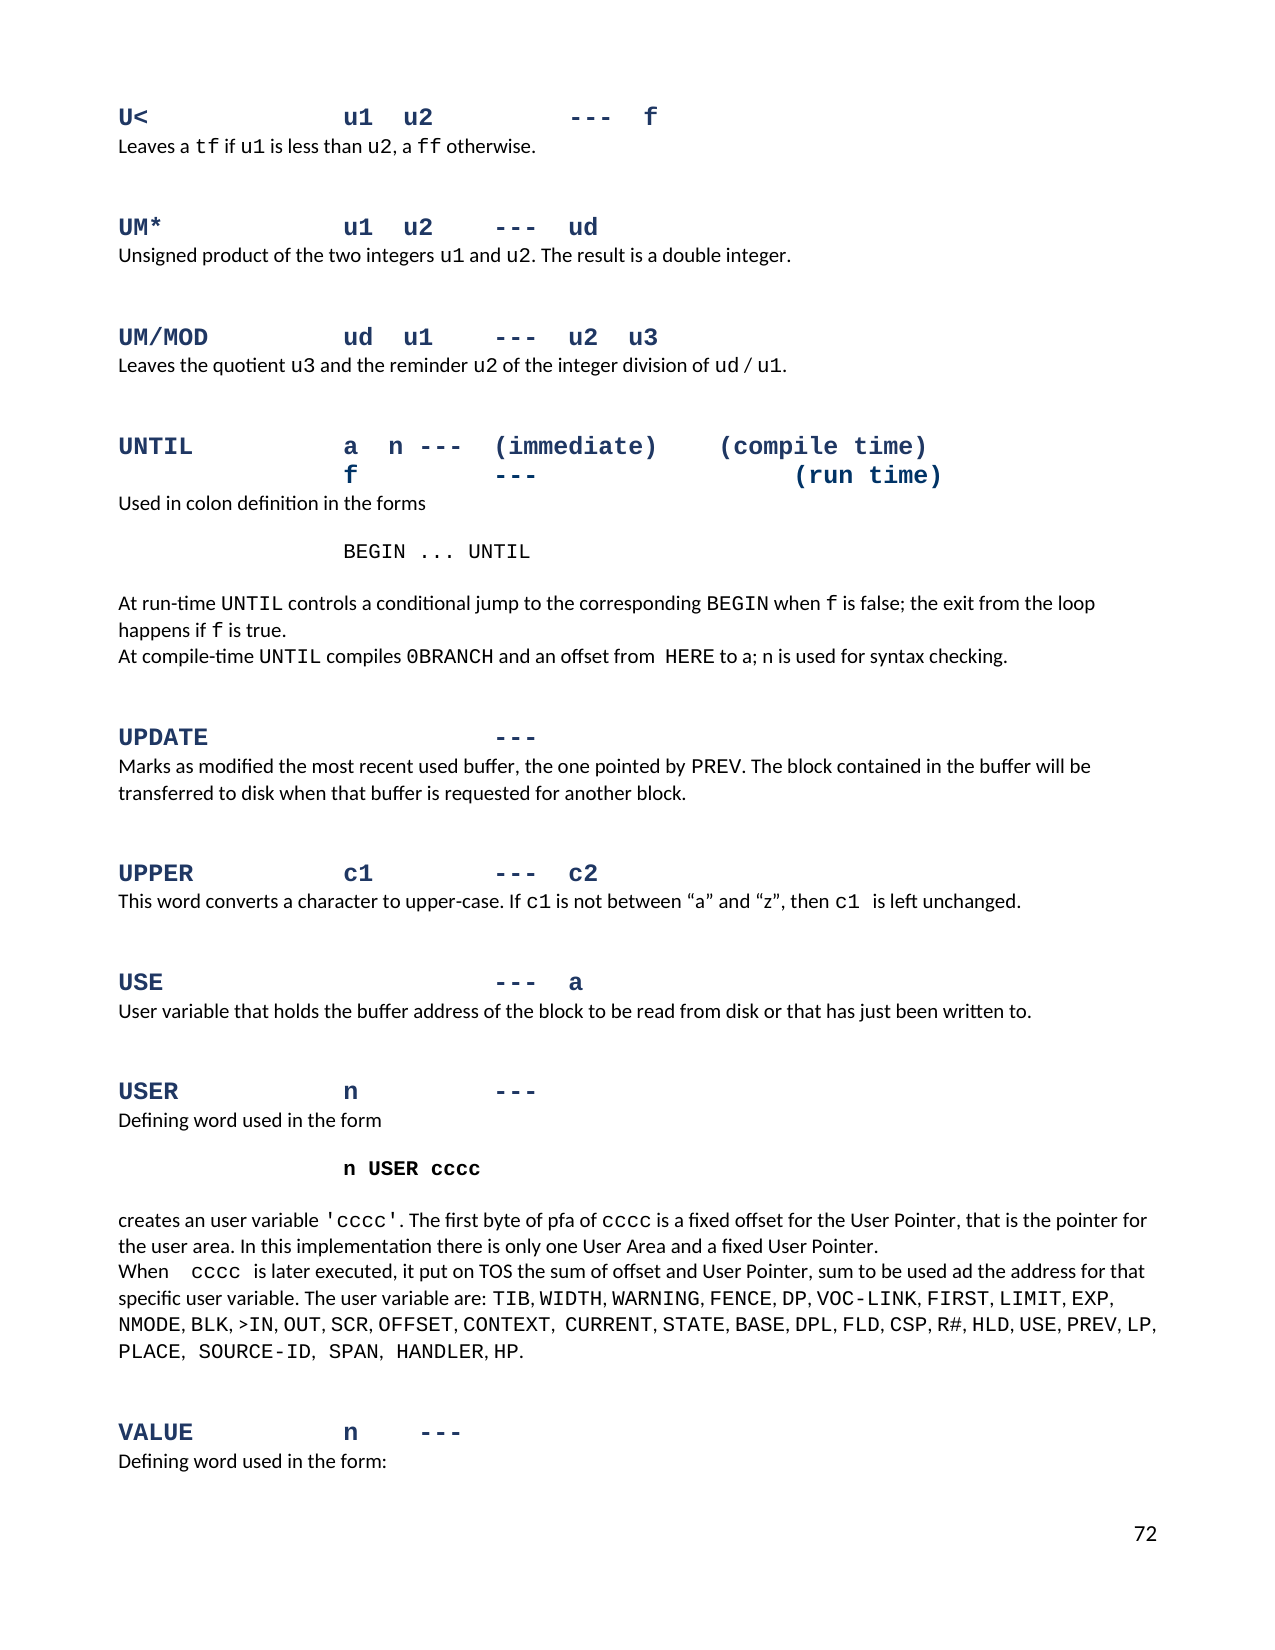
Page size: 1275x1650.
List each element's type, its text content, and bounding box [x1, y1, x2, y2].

text Defining word used in the form [118, 1107, 1157, 1132]
text Leaves the quotient u3 and the reminder u2 of the integer division of ud / u1. [118, 352, 1157, 379]
subtitle USER n --- [118, 1079, 1157, 1107]
text Defining word used in the form: [118, 1448, 1157, 1473]
subtitle UPDATE --- [118, 725, 1157, 753]
text At compile-time UNTIL compiles 0BRANCH and an offset from HERE to a; n is used for syntax checking. [118, 643, 1157, 670]
subtitle UNTIL a n --- (immediate) (compile time) [118, 434, 1157, 462]
subtitle USE --- a [118, 970, 1157, 998]
text At run-time UNTIL controls a conditional jump to the corresponding BEGIN when f is false; the exit from the loop happens if f is true. [118, 591, 1157, 643]
subtitle UM* u1 u2 --- ud [118, 214, 1157, 243]
text BEGIN ... UNTIL [118, 541, 1157, 565]
text When cccc is later executed, it put on TOS the sum of offset and User Pointer, sum to be used ad the address for that specific user variable. The user variable are: TIB, WIDTH, WARNING, FENCE, DP, VOC-LINK, FIRST, LIMIT, EXP, NMODE, BLK, >IN, OUT, SCR, OFFSET, CONTEXT, CURRENT, STATE, BASE, DPL, FLD, CSP, R#, HLD, USE, PREV, LP, PLACE, SOURCE-ID, SPAN, HANDLER, HP. [118, 1259, 1157, 1364]
text creates an user variable 'cccc'. The first byte of pfa of cccc is a fixed offset for the User Pointer, that is the pointer for the user area. In this implementation there is only one User Area and a fixed User Pointer. [118, 1207, 1157, 1259]
text This word converts a character to upper-case. If c1 is not between “a” and “z”, then c1 is left unchanged. [118, 888, 1157, 915]
text Used in colon definition in the forms [118, 491, 1157, 516]
text n USER cccc [118, 1158, 1157, 1181]
subtitle UM/MOD ud u1 --- u2 u3 [118, 324, 1157, 352]
text Unsigned product of the two integers u1 and u2. The result is a double integer. [118, 243, 1157, 269]
subtitle U< u1 u2 --- f [118, 104, 1157, 133]
text f --- (run time) [118, 462, 1157, 491]
text User variable that holds the buffer address of the block to be read from disk or that has just been written to. [118, 998, 1157, 1024]
text Leaves a tf if u1 is less than u2, a ff otherwise. [118, 133, 1157, 159]
subtitle UPPER c1 --- c2 [118, 860, 1157, 888]
subtitle VALUE n --- [118, 1419, 1157, 1448]
text Marks as modified the most recent used buffer, the one pointed by PREV. The block contained in the buffer will be transferred to disk when that buffer is requested for another block. [118, 753, 1157, 805]
